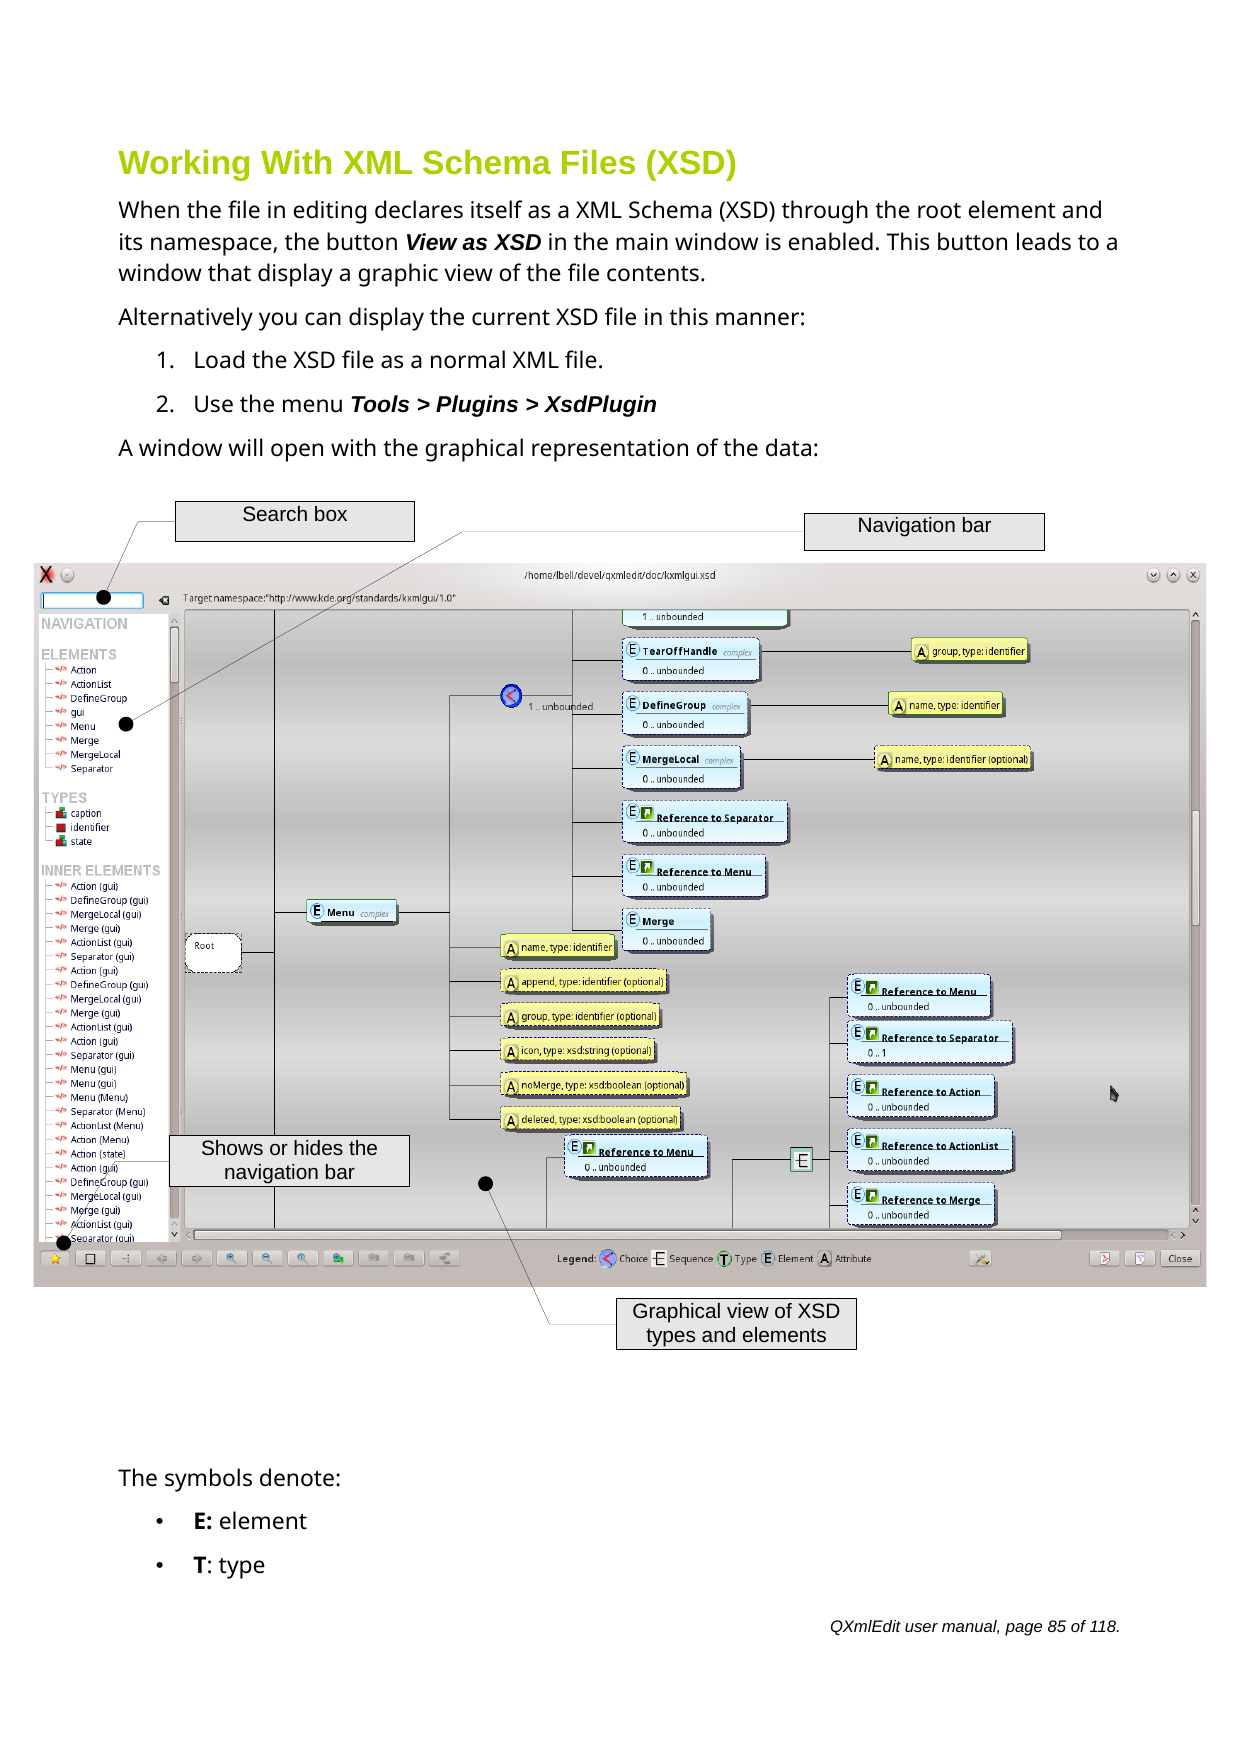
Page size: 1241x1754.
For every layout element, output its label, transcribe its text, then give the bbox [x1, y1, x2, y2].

text The symbols denote: [118, 1461, 1122, 1493]
subtitle Working With XML Schema Files (XSD) [118, 143, 1122, 182]
text A window will open with the graphical representation of the data: [118, 432, 1122, 463]
list E: element [156, 1505, 1122, 1536]
text When the file in editing declares itself as a XML Schema (XSD) through the root element and its namespace, the button View as XSD in the main window is enabled. This button leads to a window that display a graphic view of the file contents. [118, 194, 1122, 288]
list T: type [156, 1549, 1122, 1580]
list Load the XSD file as a normal XML file. [156, 344, 1122, 376]
text Alternatively you can display the current XSD file in this manner: [118, 301, 1122, 332]
list Use the menu Tools > Plugins > XsdPlugin [156, 388, 1122, 419]
picture [33, 563, 1207, 1287]
